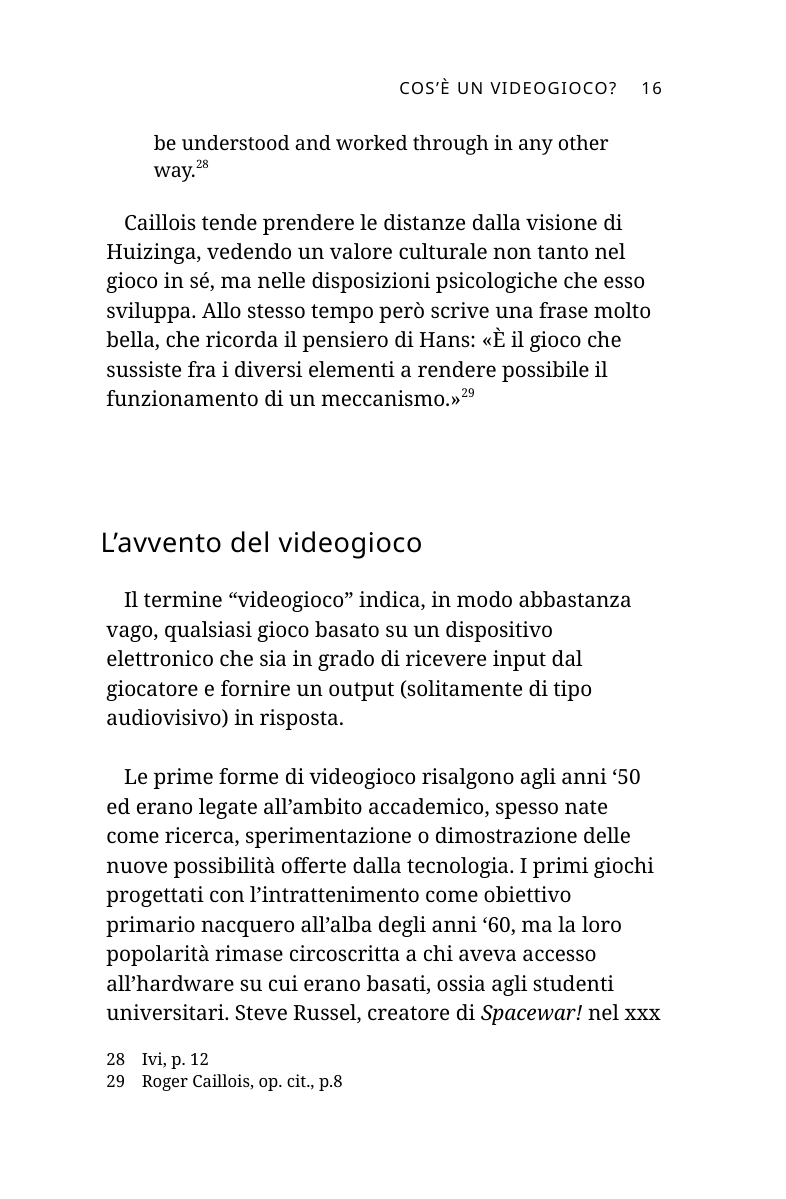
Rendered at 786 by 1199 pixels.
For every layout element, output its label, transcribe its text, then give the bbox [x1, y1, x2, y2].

text Roger Caillois, op. cit., p.8 [106, 1070, 661, 1093]
text Le prime forme di videogioco risalgono agli anni ‘50 ed erano legate all’ambito accademico, spesso nate come ricerca, sperimentazione o dimostrazione delle nuove possibilità offerte dalla tecnologia. I primi giochi progettati con l’intrattenimento come obiettivo primario nacquero all’alba degli anni ‘60, ma la loro popolarità rimase circoscritta a chi aveva accesso all’hardware su cui erano basati, ossia agli studenti universitari. Steve Russel, creatore di Spacewar! nel xxx [106, 761, 661, 1027]
text Caillois tende prendere le distanze dalla visione di Huizinga, vedendo un valore culturale non tanto nel gioco in sé, ma nelle disposizioni psicologiche che esso sviluppa. Allo stesso tempo però scrive una frase molto bella, che ricorda il pensiero di Hans: «È il gioco che sussiste fra i diversi elementi a rendere possibile il funzionamento di un meccanismo.» [106, 207, 661, 413]
text Ivi, p. 12 [106, 1047, 661, 1070]
subtitle L’avvento del videogioco [100, 524, 661, 561]
text Il termine “videogioco” indica, in modo abbastanza vago, qualsiasi gioco basato su un dispositivo elettronico che sia in grado di ricevere input dal giocatore e fornire un output (solitamente di tipo audiovisivo) in risposta. [106, 584, 661, 732]
text be understood and worked through in any other way. [153, 129, 614, 183]
